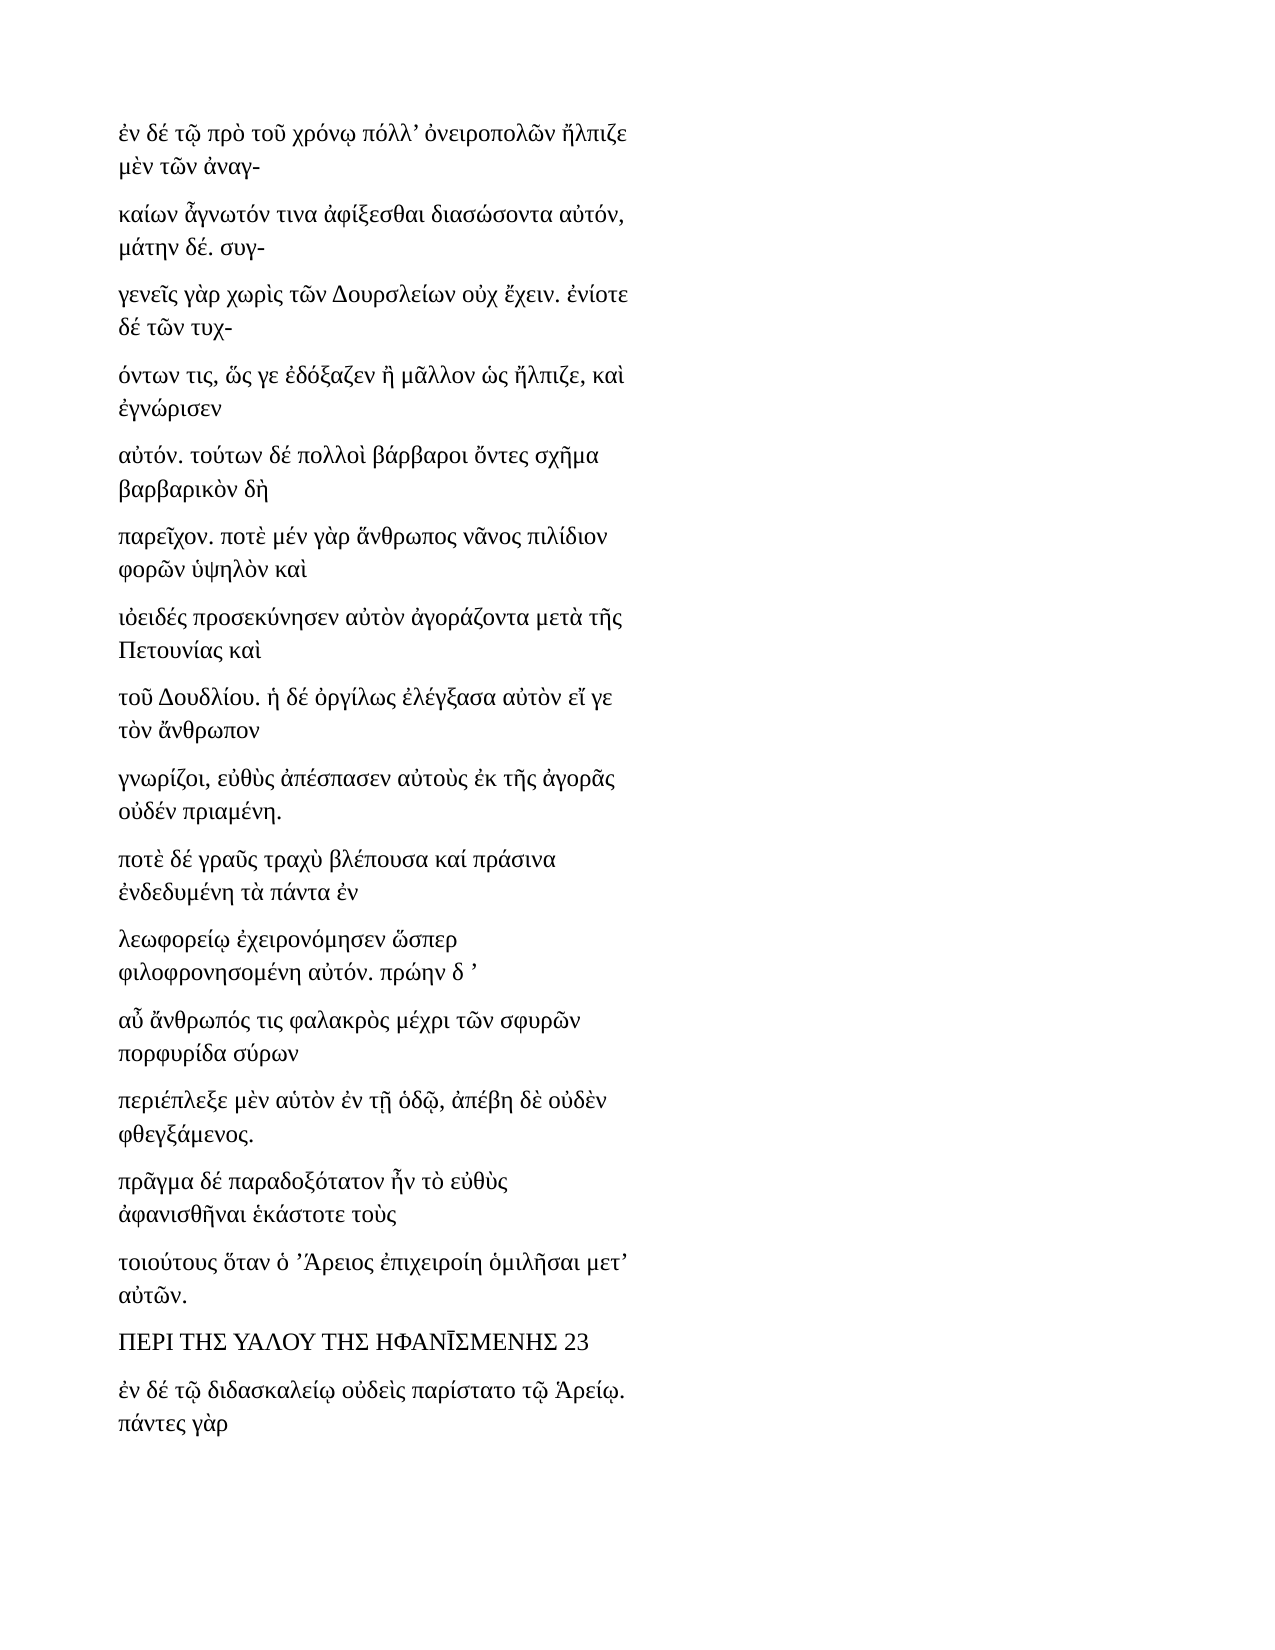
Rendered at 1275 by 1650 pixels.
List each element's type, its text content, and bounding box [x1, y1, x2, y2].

table_cell περιέπλεξε μὲν αὑτὸν ἐν τῇ ὁδῷ, ἀπέβη δὲ οὐδὲν φθεγξάμενος. [118, 1086, 637, 1166]
table_cell [638, 441, 1157, 521]
table_cell [638, 118, 1157, 199]
table_cell [638, 1247, 1157, 1327]
table_cell ποτὲ δέ γραῦς τραχὺ βλέπουσα καί πράσινα ἐνδεδυμένη τὰ πάντα ἐν [118, 844, 637, 924]
table_cell [638, 1375, 1157, 1456]
table_cell [638, 924, 1157, 1005]
table_cell λεωφορείῳ ἐχειρονόμησεν ὥσπερ φιλοφρονησομένη αὐτόν. πρώην δ ’ [118, 924, 637, 1005]
table_cell [638, 1166, 1157, 1247]
table_cell ΠΕΡΙ ΤΗΣ ΥΑΛΟΥ ΤΗΣ ΗΦΑΝῙΣΜΕΝΗΣ 23 [118, 1328, 637, 1375]
table_cell γενεῖς γὰρ χωρὶς τῶν Δουρσλείων οὐχ ἔχειν. ἐνίοτε δέ τῶν τυχ- [118, 279, 637, 360]
table_cell [638, 1005, 1157, 1086]
table_cell ἐν δέ τῷ πρὸ τοῦ χρόνῳ πόλλ’ ὀνειροπολῶν ἤλπιζε μὲν τῶν ἀναγ- [118, 118, 637, 199]
table_cell [638, 844, 1157, 924]
table_cell αὖ ἄνθρωπός τις φαλακρὸς μέχρι τῶν σφυρῶν πορφυρίδα σύρων [118, 1005, 637, 1086]
table_cell [638, 279, 1157, 360]
table_cell όντων τις, ὥς γε ἐδόξαζεν ἢ μᾶλλον ὡς ἤλπιζε, καὶ ἐγνώρισεν [118, 360, 637, 441]
table_cell [638, 763, 1157, 844]
table_cell ιὀειδές προσεκύνησεν αὐτὸν ἀγοράζοντα μετὰ τῆς Πετουνίας καὶ [118, 602, 637, 682]
table_cell [638, 521, 1157, 602]
table_cell ἐν δέ τῷ διδασκαλείῳ οὐδεὶς παρίστατο τῷ Ἁρείῳ. πάντες γὰρ [118, 1375, 637, 1456]
table_cell γνωρίζοι, εὐθὺς ἀπέσπασεν αὐτοὺς ἐκ τῆς ἀγορᾶς οὐδέν πριαμένη. [118, 763, 637, 844]
table_cell τοῦ Δουδλίου. ἡ δέ ὀργίλως ἐλέγξασα αὐτὸν εἴ γε τὸν ἄνθρωπον [118, 683, 637, 763]
table_cell [638, 1086, 1157, 1166]
table_cell παρεῖχον. ποτὲ μέν γὰρ ἅνθρωπος νᾶνος πιλίδιον φορῶν ὑψηλὸν καὶ [118, 521, 637, 602]
table_cell [638, 602, 1157, 682]
table_cell [638, 683, 1157, 763]
table_cell [638, 199, 1157, 279]
table_cell [638, 360, 1157, 441]
table_cell πρᾶγμα δέ παραδοξότατον ἦν τὸ εὐθὺς ἀφανισθῆναι ἑκάστοτε τοὺς [118, 1166, 637, 1247]
table_cell αὐτόν. τούτων δέ πολλοὶ βάρβαροι ὄντες σχῆμα βαρβαρικὸν δὴ [118, 441, 637, 521]
table_cell καίων ἆγνωτόν τινα ἀφίξεσθαι διασώσοντα αὐτόν, μάτην δέ. συγ- [118, 199, 637, 279]
table_cell τοιούτους ὅταν ὁ ’Άρειος ἐπιχειροίη ὁμιλῆσαι μετ’ αὐτῶν. [118, 1247, 637, 1327]
table_cell [638, 1328, 1157, 1375]
